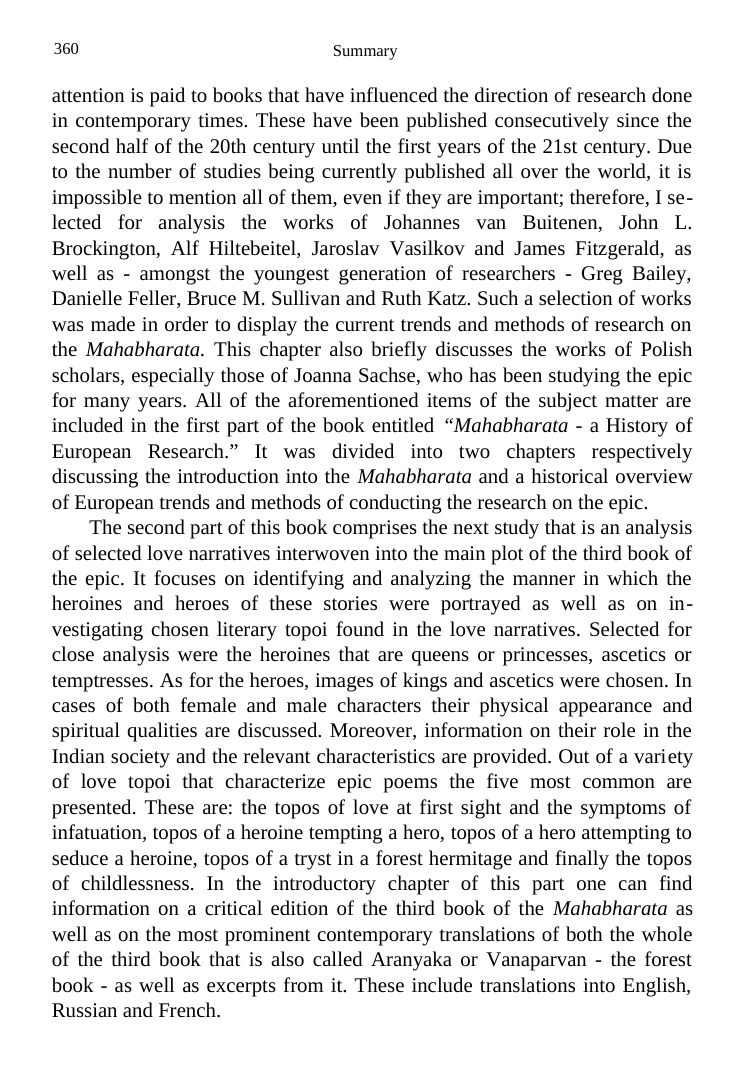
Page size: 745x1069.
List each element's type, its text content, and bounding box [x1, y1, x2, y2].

text The second part of this book comprises the next study that is an analysis of selected love narratives interwoven into the main plot of the third book of the epic. It focuses on identifying and analyzing the manner in which the heroines and heroes of these stories were portrayed as well as on in­vestigating chosen literary topoi found in the love narratives. Selected for close analysis were the heroines that are queens or princesses, ascetics or temptresses. As for the heroes, images of kings and ascetics were chosen. In cases of both female and male characters their physical appearance and spiritual qualities are discussed. Moreover, information on their role in the Indian society and the relevant characteristics are provided. Out of a vari­ety of love topoi that characterize epic poems the five most common are presented. These are: the topos of love at first sight and the symptoms of infatuation, topos of a heroine tempting a hero, topos of a hero attempting to seduce a heroine, topos of a tryst in a forest hermitage and finally the topos of childlessness. In the introductory chapter of this part one can find information on a critical edition of the third book of the Mahabharata as well as on the most prominent contemporary translations of both the whole of the third book that is also called Aranyaka or Vanaparvan - the forest book - as well as excerpts from it. These include translations into English, Russian and French. [52, 515, 693, 1022]
text Summary [333, 41, 417, 60]
text attention is paid to books that have influenced the direction of research done in contemporary times. These have been published consecutively since the second half of the 20th century until the first years of the 21st century. Due to the number of studies being currently published all over the world, it is impossible to mention all of them, even if they are important; therefore, I se­lected for analysis the works of Johannes van Buitenen, John L. Brockington, Alf Hiltebeitel, Jaroslav Vasilkov and James Fitzgerald, as well as - amongst the youngest generation of researchers - Greg Bailey, Danielle Feller, Bruce M. Sullivan and Ruth Katz. Such a selection of works was made in order to display the current trends and methods of research on the Mahabharata. This chapter also briefly discusses the works of Polish scholars, especially those of Joanna Sachse, who has been studying the epic for many years. All of the aforementioned items of the subject matter are included in the first part of the book entitled “Mahabharata - a History of European Research.” It was divided into two chapters respectively discussing the introduction into the Mahabharata and a historical overview of European trends and methods of conducting the research on the epic. [52, 83, 693, 514]
text 360 [54, 39, 90, 58]
